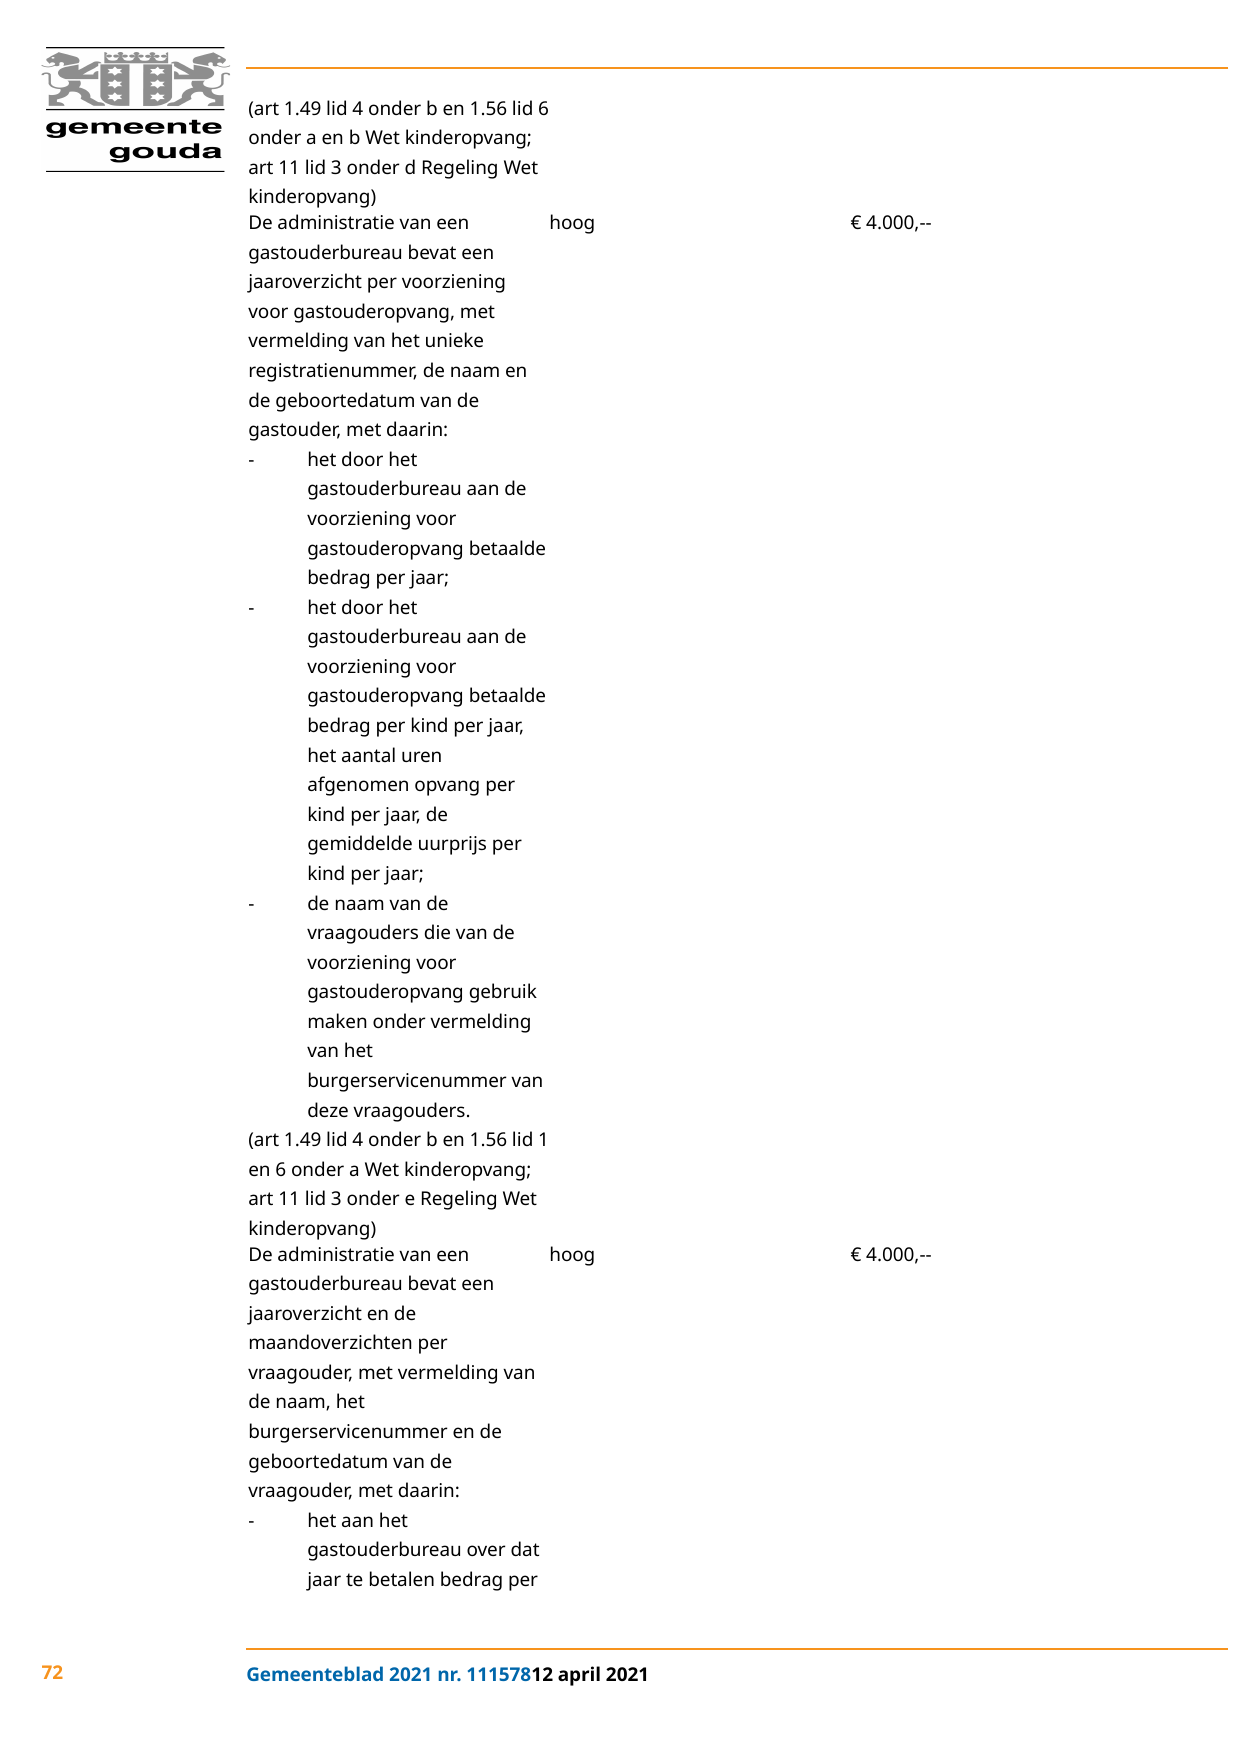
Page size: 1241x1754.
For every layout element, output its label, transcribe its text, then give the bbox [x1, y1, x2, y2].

table_cell hoog [549, 209, 850, 1241]
table_cell € 4.000,-- [850, 1241, 1152, 1592]
table_header [549, 95, 850, 209]
table_cell De administratie van een gastouderbureau bevat een jaaroverzicht en de maandoverzichten per vraagouder, met vermelding van de naam, het burgerservicenummer en de geboortedatum van de vraagouder, met daarin: het aan het gastouderbureau over dat jaar te betalen bedrag per [248, 1241, 549, 1592]
table_cell De administratie van een gastouderbureau bevat een jaaroverzicht per voorziening voor gastouderopvang, met vermelding van het unieke registratienummer, de naam en de geboortedatum van de gastouder, met daarin: het door het gastouderbureau aan de voorziening voor gastouderopvang betaalde bedrag per jaar; het door het gastouderbureau aan de voorziening voor gastouderopvang betaalde bedrag per kind per jaar, het aantal uren afgenomen opvang per kind per jaar, de gemiddelde uurprijs per kind per jaar; de naam van de vraagouders die van de voorziening voor gastouderopvang gebruik maken onder vermelding van het burgerservicenummer van deze vraagouders. (art 1.49 lid 4 onder b en 1.56 lid 1 en 6 onder a Wet kinderopvang; art 11 lid 3 onder e Regeling Wet kinderopvang) [248, 209, 549, 1241]
table_cell hoog [549, 1241, 850, 1592]
table_header (art 1.49 lid 4 onder b en 1.56 lid 6 onder a en b Wet kinderopvang; art 11 lid 3 onder d Regeling Wet kinderopvang) [248, 95, 549, 209]
table_cell € 4.000,-- [850, 209, 1152, 1241]
picture [41, 47, 231, 172]
table_header [850, 95, 1152, 209]
